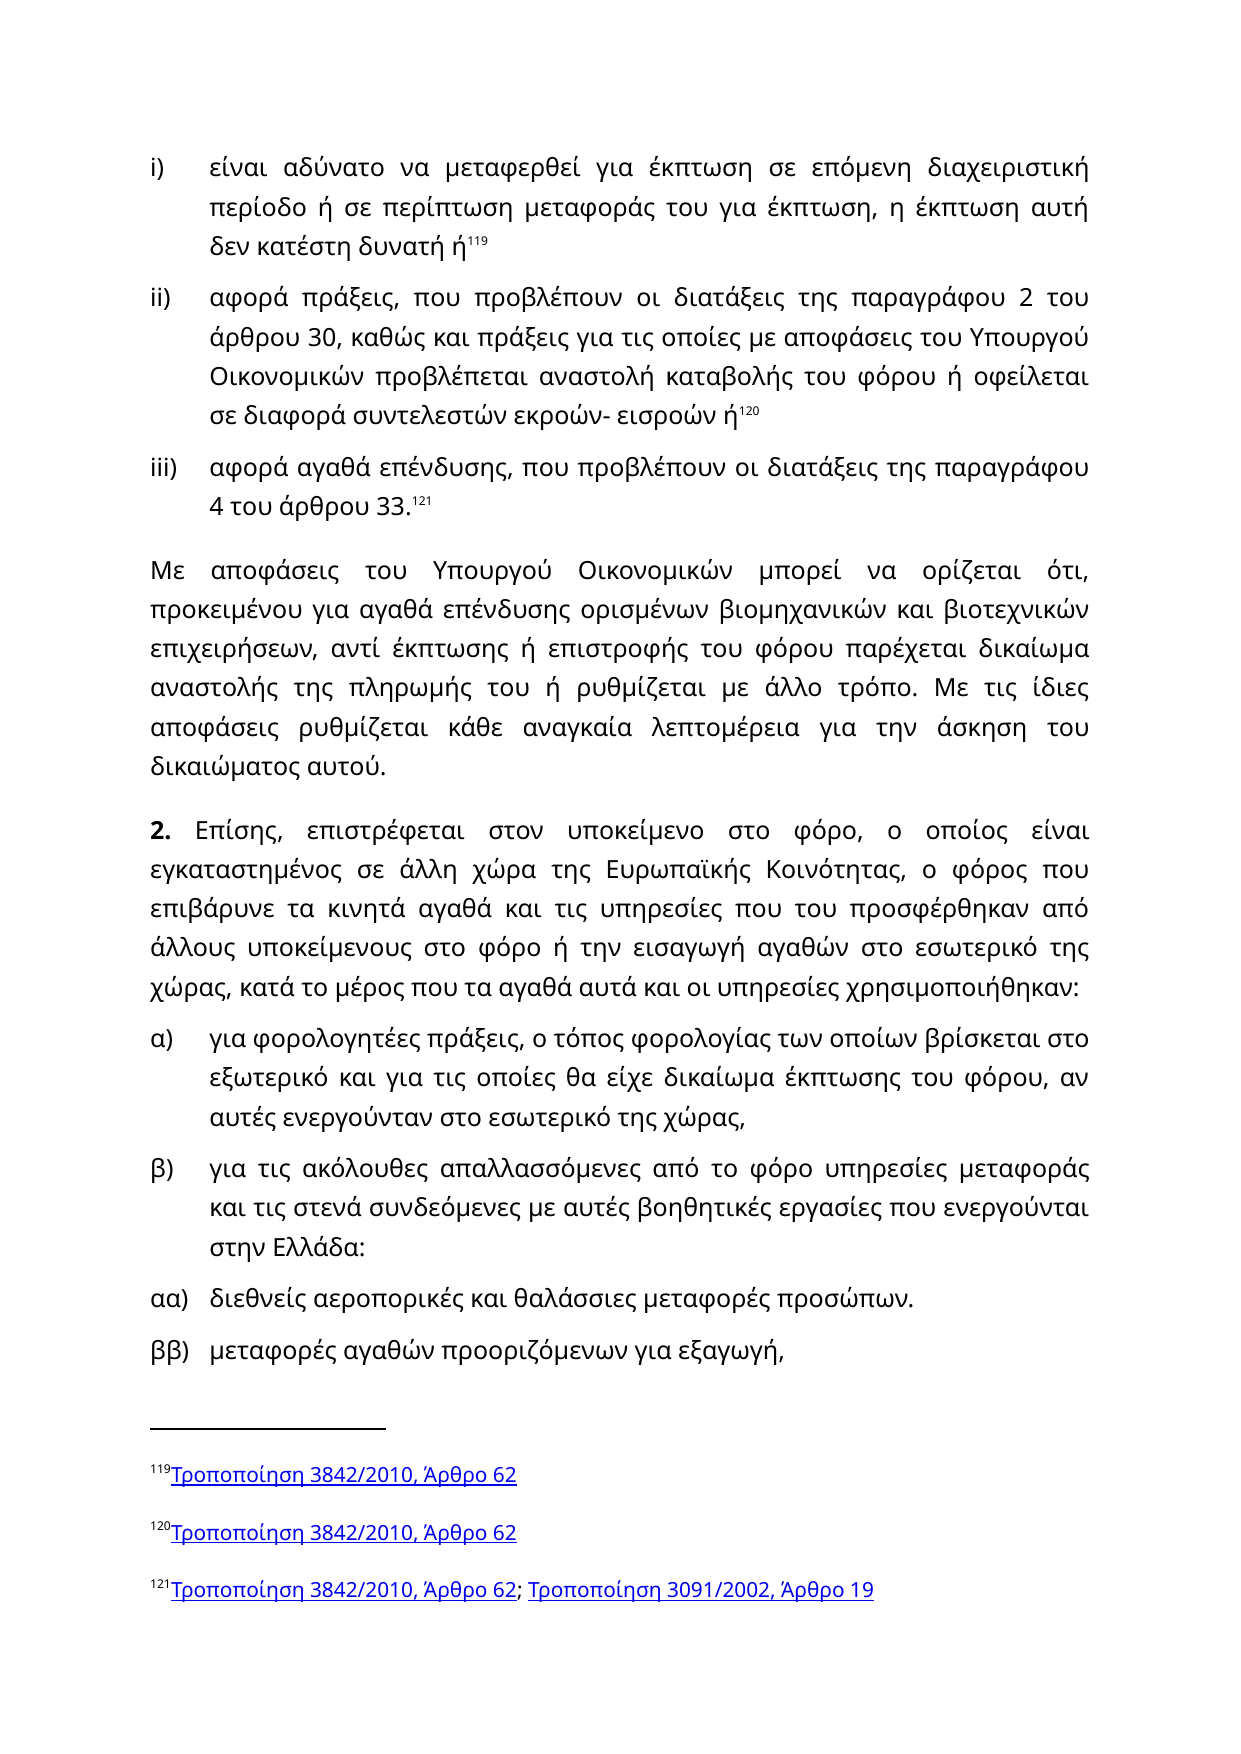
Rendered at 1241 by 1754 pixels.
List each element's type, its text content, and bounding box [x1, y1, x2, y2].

list ββ) μεταφορές αγαθών προοριζόμενων για εξαγωγή, [150, 1332, 1090, 1367]
list ii) αφορά πράξεις, που προβλέπουν οι διατάξεις της παραγράφου 2 του άρθρου 30, καθώς και πράξεις για τις οποίες με αποφάσεις του Υπουργού Οικονομικών προβλέπεται αναστολή καταβολής του φόρου ή οφείλεται σε διαφορά συντελεστών εκροών- εισροών ή [150, 280, 1090, 432]
text Με αποφάσεις του Υπουργού Οικονομικών μπορεί να ορίζεται ότι, προκειμένου για αγαθά επένδυσης ορισμένων βιομηχανικών και βιοτεχνικών επιχειρήσεων, αντί έκπτωσης ή επιστροφής του φόρου παρέχεται δικαίωμα αναστολής της πληρωμής του ή ρυθμίζεται με άλλο τρόπο. Με τις ίδιες αποφάσεις ρυθμίζεται κάθε αναγκαία λεπτομέρεια για την άσκηση του δικαιώματος αυτού. [150, 552, 1090, 782]
text Τροποποίηση 3842/2010, Άρθρο 62 [150, 1460, 1090, 1489]
text 2. Επίσης, επιστρέφεται στον υποκείμενο στο φόρο, ο οποίος είναι εγκαταστημένος σε άλλη χώρα της Ευρωπαϊκής Κοινότητας, ο φόρος που επιβάρυνε τα κινητά αγαθά και τις υπηρεσίες που του προσφέρθηκαν από άλλους υποκείμενους στο φόρο ή την εισαγωγή αγαθών στο εσωτερικό της χώρας, κατά το μέρος που τα αγαθά αυτά και οι υπηρεσίες χρησιμοποιήθηκαν: [150, 812, 1090, 1003]
text Τροποποίηση 3842/2010, Άρθρο 62; Τροποποίηση 3091/2002, Άρθρο 19 [150, 1576, 1090, 1604]
list αα) διεθνείς αεροπορικές και θαλάσσιες μεταφορές προσώπων. [150, 1281, 1090, 1315]
text Τροποποίηση 3842/2010, Άρθρο 62 [150, 1518, 1090, 1546]
list α) για φορολογητέες πράξεις, ο τόπος φορολογίας των οποίων βρίσκεται στο εξωτερικό και για τις οποίες θα είχε δικαίωμα έκπτωσης του φόρου, αν αυτές ενεργούνταν στο εσωτερικό της χώρας, [150, 1021, 1090, 1133]
list β) για τις ακόλουθες απαλλασσόμενες από το φόρο υπηρεσίες μεταφοράς και τις στενά συνδεόμενες με αυτές βοηθητικές εργασίες που ενεργούνται στην Ελλάδα: [150, 1151, 1090, 1263]
list iii) αφορά αγαθά επένδυσης, που προβλέπουν οι διατάξεις της παραγράφου 4 του άρθρου 33. [150, 449, 1090, 522]
list i) είναι αδύνατο να μεταφερθεί για έκπτωση σε επόμενη διαχειριστική περίοδο ή σε περίπτωση μεταφοράς του για έκπτωση, η έκπτωση αυτή δεν κατέστη δυνατή ή [150, 150, 1090, 262]
